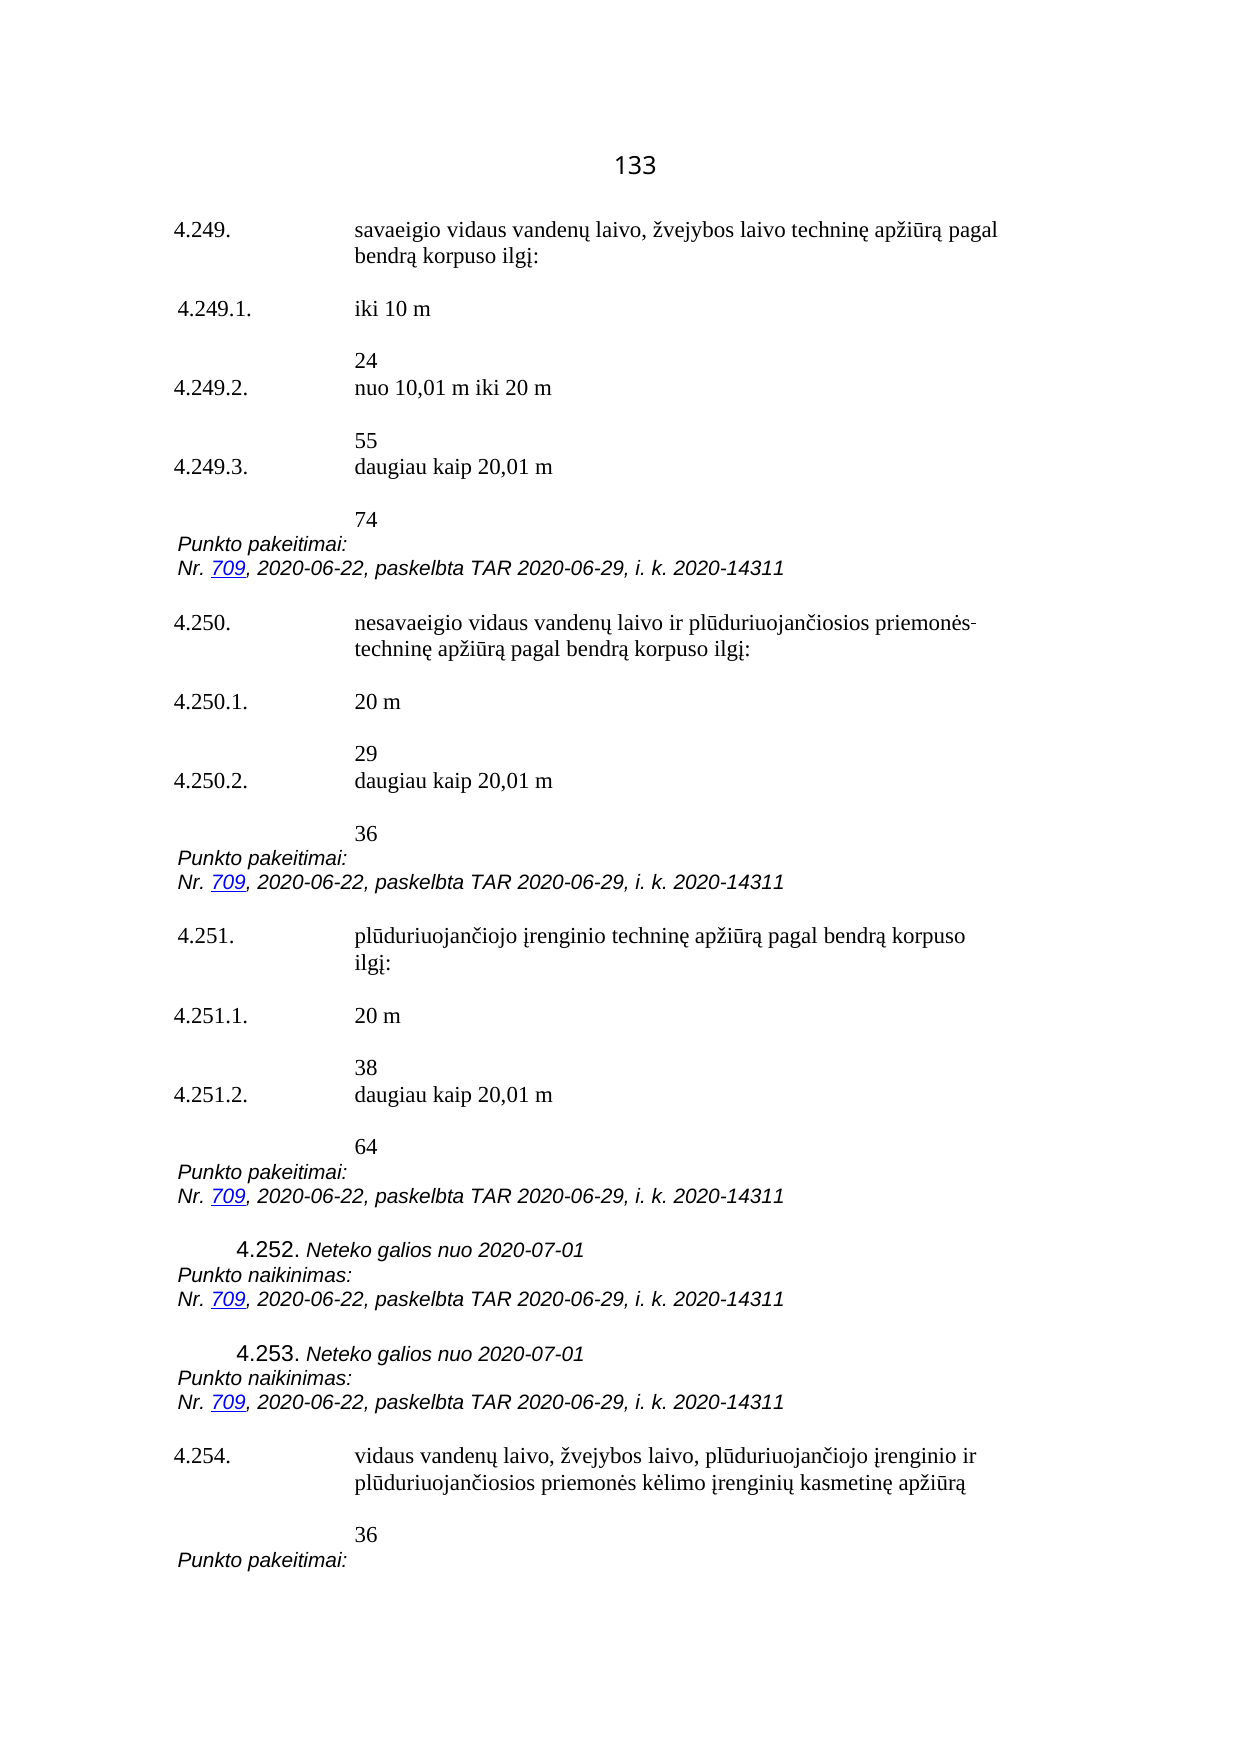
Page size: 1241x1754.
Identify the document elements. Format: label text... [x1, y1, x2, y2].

text 4.250.2. daugiau kaip 20,01 m 36 [174, 767, 1004, 846]
text 4.249.2. nuo 10,01 m iki 20 m 55 [174, 374, 1004, 453]
text 4.249.1. iki 10 m 24 [177, 295, 1004, 374]
text Nr. 709, 2020-06-22, paskelbta TAR 2020-06-29, i. k. 2020-14311 [177, 1390, 1092, 1414]
text Nr. 709, 2020-06-22, paskelbta TAR 2020-06-29, i. k. 2020-14311 [177, 1184, 1092, 1208]
text Nr. 709, 2020-06-22, paskelbta TAR 2020-06-29, i. k. 2020-14311 [177, 870, 1092, 894]
text Nr. 709, 2020-06-22, paskelbta TAR 2020-06-29, i. k. 2020-14311 [177, 556, 1092, 580]
text Nr. 709, 2020-06-22, paskelbta TAR 2020-06-29, i. k. 2020-14311 [177, 1287, 1092, 1311]
text 4.252. Neteko galios nuo 2020-07-01 [177, 1236, 1092, 1263]
text 4.251. plūduriuojančiojo įrenginio techninę apžiūrą pagal bendrą korpuso ilgį: [177, 923, 1004, 1002]
text Punkto naikinimas: [177, 1263, 1092, 1287]
text Punkto pakeitimai: [177, 846, 1092, 870]
text 4.250. nesavaeigio vidaus vandenų laivo ir plūduriuojančiosios priemonės techninę apžiūrą pagal bendrą korpuso ilgį: [174, 609, 1004, 688]
text 4.251.1. 20 m 38 [174, 1002, 1004, 1081]
text 4.249. savaeigio vidaus vandenų laivo, žvejybos laivo techninę apžiūrą pagal bendrą korpuso ilgį: [174, 216, 1004, 295]
text 4.250.1. 20 m 29 [174, 688, 1004, 767]
text Punkto pakeitimai: [177, 1548, 1092, 1572]
text Punkto naikinimas: [177, 1366, 1092, 1390]
text 4.249.3. daugiau kaip 20,01 m 74 [174, 453, 1004, 532]
text Punkto pakeitimai: [177, 532, 1092, 556]
text 4.251.2. daugiau kaip 20,01 m 64 [174, 1081, 1004, 1160]
text 4.253. Neteko galios nuo 2020-07-01 [177, 1339, 1092, 1366]
text 4.254. vidaus vandenų laivo, žvejybos laivo, plūduriuojančiojo įrenginio ir plūduriuojančiosios priemonės kėlimo įrenginių kasmetinę apžiūrą 36 [174, 1442, 1004, 1548]
text Punkto pakeitimai: [177, 1160, 1092, 1184]
